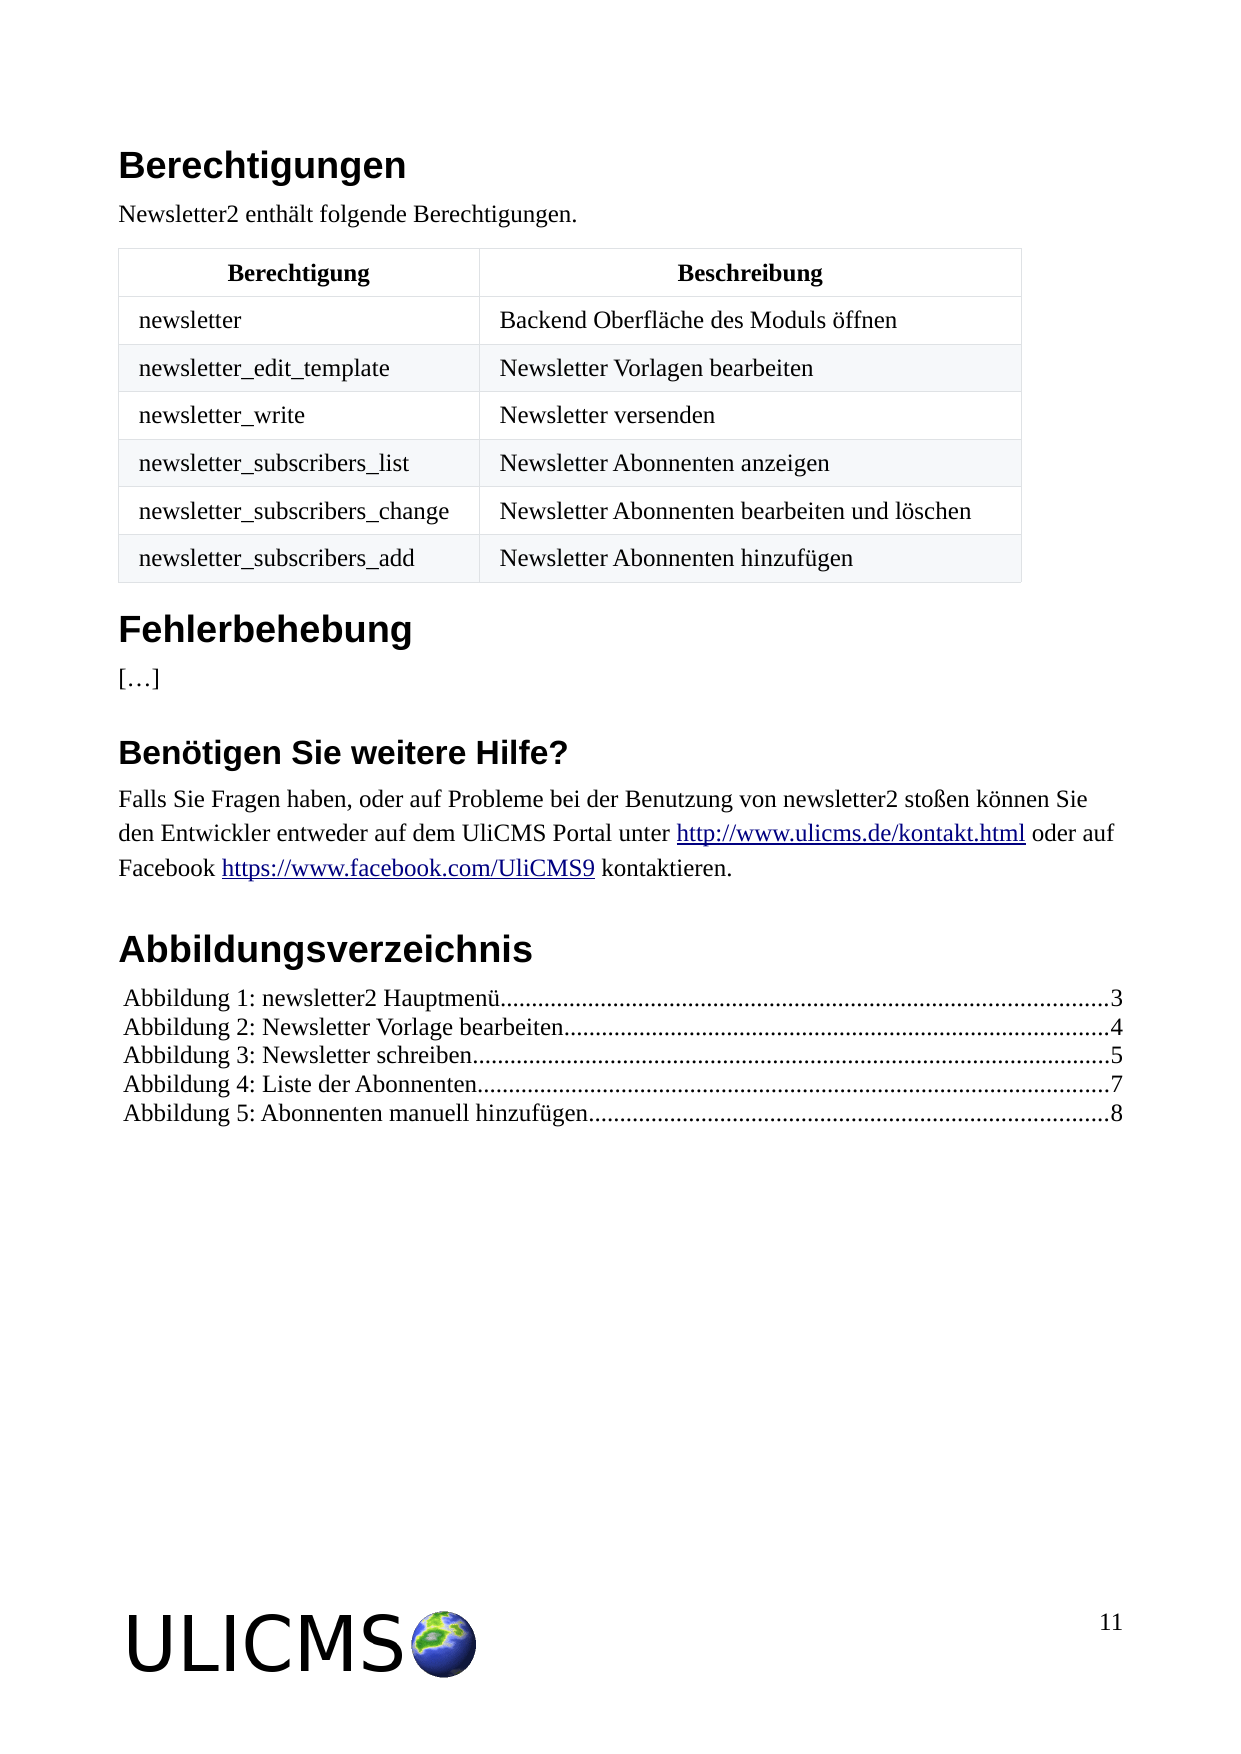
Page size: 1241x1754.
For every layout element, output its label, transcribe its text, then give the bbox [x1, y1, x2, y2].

table_cell newsletter [119, 297, 479, 343]
table_cell newsletter_subscribers_change [119, 487, 479, 534]
text Abbildung 1: newsletter2 Hauptmenü 3 [118, 983, 1123, 1012]
text Abbildung 4: Liste der Abonnenten 7 [118, 1069, 1123, 1098]
subtitle Abbildungsverzeichnis [118, 927, 1123, 971]
table_cell Newsletter Vorlagen bearbeiten [480, 345, 1021, 391]
text Abbildung 5: Abonnenten manuell hinzufügen 8 [118, 1098, 1123, 1127]
table_header Berechtigung [119, 249, 479, 296]
table_cell newsletter_edit_template [119, 345, 479, 391]
table_header Beschreibung [480, 249, 1021, 296]
text Falls Sie Fragen haben, oder auf Probleme bei der Benutzung von newsletter2 stoßen können Sie den Entwickler entweder auf dem UliCMS Portal unter http://www.ulicms.de/kontakt.html oder auf Facebook https://www.facebook.com/UliCMS9 kontaktieren. [118, 784, 1123, 882]
text Abbildung 3: Newsletter schreiben 5 [118, 1041, 1123, 1069]
table_cell newsletter_subscribers_list [119, 440, 479, 486]
text […] [118, 663, 1123, 692]
table_cell Newsletter versenden [480, 392, 1021, 439]
subtitle Fehlerbehebung [118, 607, 1123, 650]
subtitle Berechtigungen [118, 143, 1123, 187]
picture [118, 1607, 479, 1681]
table_cell Backend Oberfläche des Moduls öffnen [480, 297, 1021, 343]
table_cell Newsletter Abonnenten bearbeiten und löschen [480, 487, 1021, 534]
text Abbildung 2: Newsletter Vorlage bearbeiten 4 [118, 1012, 1123, 1041]
table_cell Newsletter Abonnenten anzeigen [480, 440, 1021, 486]
table_cell newsletter_subscribers_add [119, 535, 479, 582]
table_cell Newsletter Abonnenten hinzufügen [480, 535, 1021, 582]
table_cell newsletter_write [119, 392, 479, 439]
text Newsletter2 enthält folgende Berechtigungen. [118, 199, 1123, 228]
